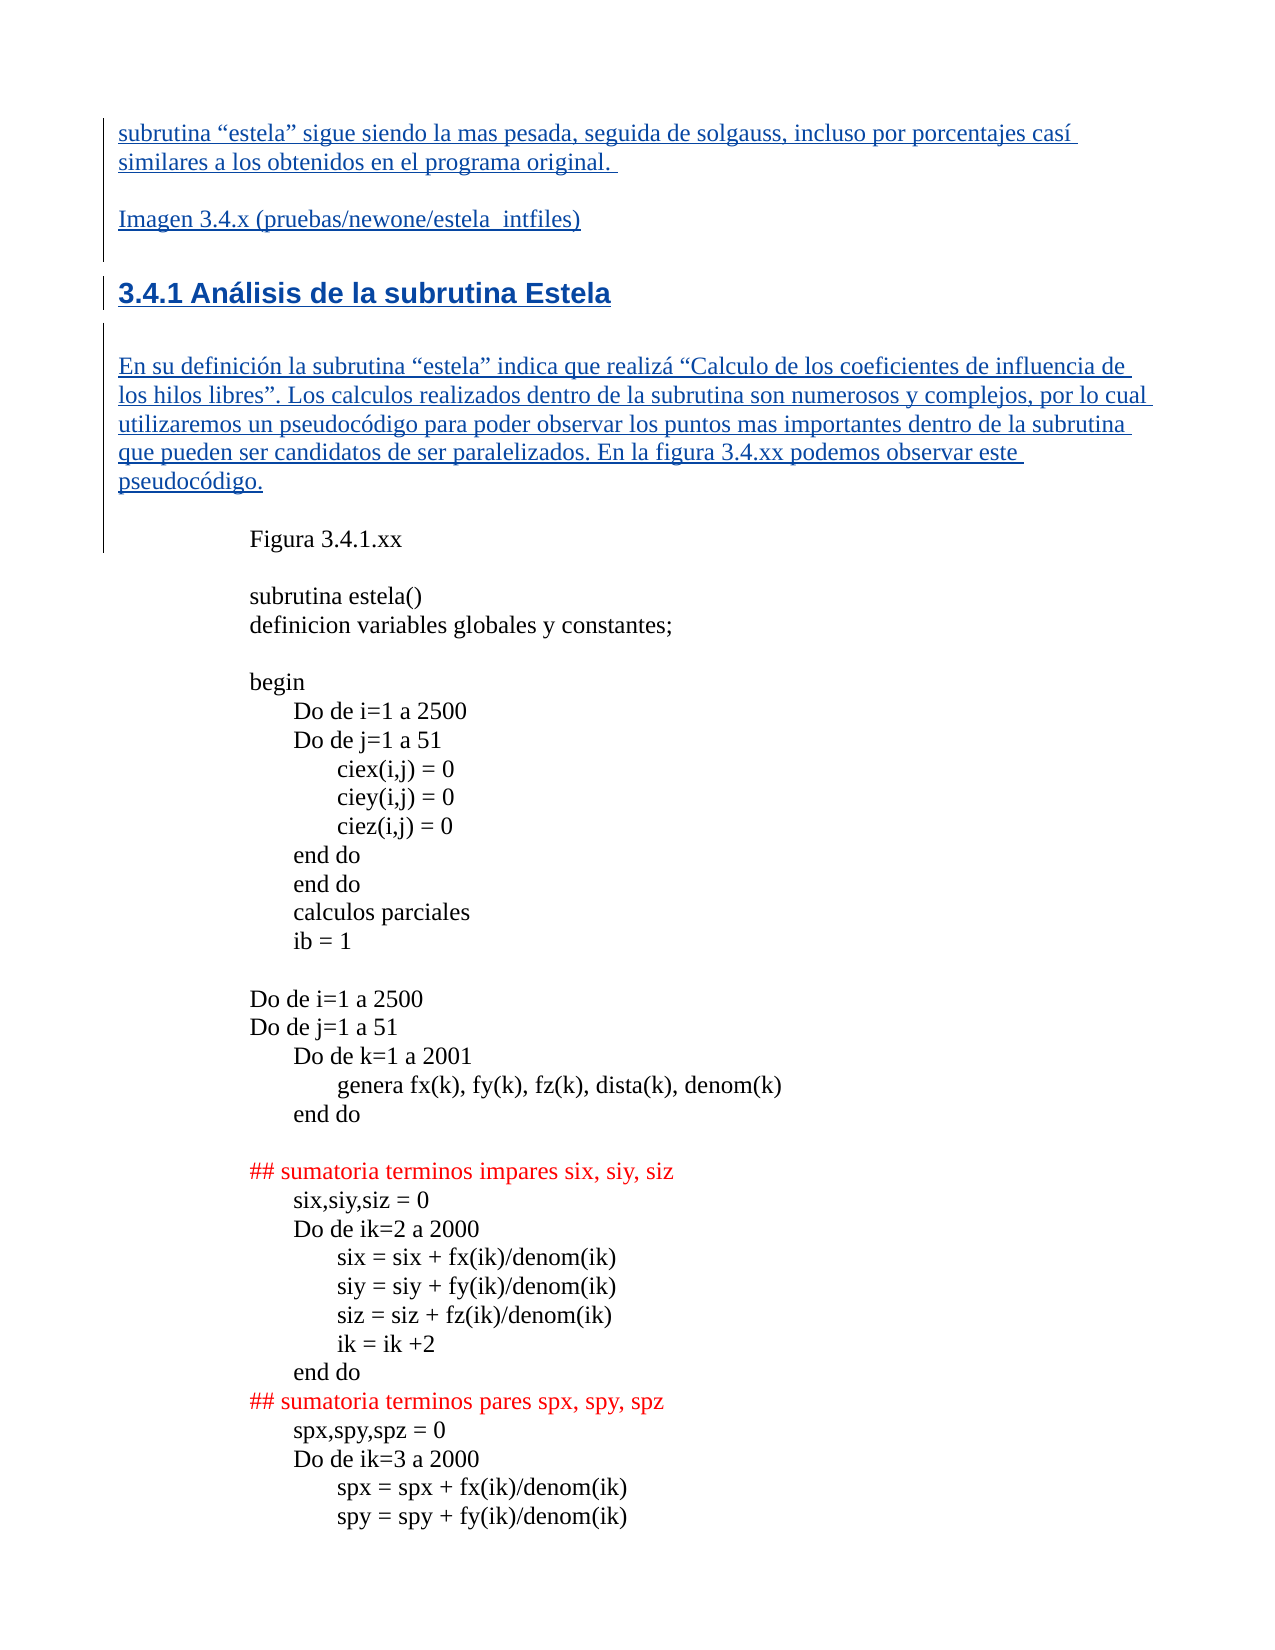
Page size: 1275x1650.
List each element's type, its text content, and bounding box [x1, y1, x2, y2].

text ciez(i,j) = 0 [249, 811, 1157, 840]
text ## sumatoria terminos impares six, siy, siz [249, 1156, 1157, 1185]
text spx,spy,spz = 0 [249, 1415, 1157, 1444]
text end do [249, 1357, 1157, 1386]
text genera fx(k), fy(k), fz(k), dista(k), denom(k) [249, 1070, 1157, 1099]
subtitle 3.4.1 Análisis de la subrutina Estela [118, 276, 1157, 310]
text Do de k=1 a 2001 [249, 1041, 1157, 1070]
text spy = spy + fy(ik)/denom(ik) [249, 1501, 1157, 1530]
text ## sumatoria terminos pares spx, spy, spz [249, 1386, 1157, 1415]
text ik = ik +2 [249, 1329, 1157, 1357]
text siz = siz + fz(ik)/denom(ik) [249, 1300, 1157, 1329]
text begin [249, 667, 1157, 696]
text Do de ik=3 a 2000 [249, 1444, 1157, 1472]
text Do de ik=2 a 2000 [249, 1214, 1157, 1242]
text En su definición la subrutina “estela” indica que realizá “Calculo de los coeficientes de influencia de los hilos libres”. Los calculos realizados dentro de la subrutina son numerosos y complejos, por lo cual utilizaremos un pseudocódigo para poder observar los puntos mas importantes dentro de la subrutina que pueden ser candidatos de ser paralelizados. En la figura 3.4.xx podemos observar este pseudocódigo. [118, 351, 1157, 495]
text Do de j=1 a 51 [249, 1012, 1157, 1041]
text Do de i=1 a 2500 [249, 984, 1157, 1012]
text ib = 1 [249, 926, 1157, 955]
text definicion variables globales y constantes; [249, 610, 1157, 639]
text subrutina estela() [249, 581, 1157, 610]
text end do [249, 1099, 1157, 1127]
text Imagen 3.4.x (pruebas/newone/estela_intfiles) [118, 204, 1157, 233]
text ciey(i,j) = 0 [249, 782, 1157, 811]
text calculos parciales [249, 897, 1157, 926]
text end do [249, 840, 1157, 869]
text subrutina “estela” sigue siendo la mas pesada, seguida de solgauss, incluso por porcentajes casí similares a los obtenidos en el programa original. [118, 118, 1157, 176]
text Do de i=1 a 2500 [249, 696, 1157, 725]
text six = six + fx(ik)/denom(ik) [249, 1242, 1157, 1271]
text end do [249, 869, 1157, 897]
text six,siy,siz = 0 [249, 1185, 1157, 1214]
text ciex(i,j) = 0 [249, 754, 1157, 782]
text spx = spx + fx(ik)/denom(ik) [249, 1472, 1157, 1501]
text Do de j=1 a 51 [249, 725, 1157, 754]
text Figura 3.4.1.xx [249, 524, 1157, 552]
text siy = siy + fy(ik)/denom(ik) [249, 1271, 1157, 1300]
